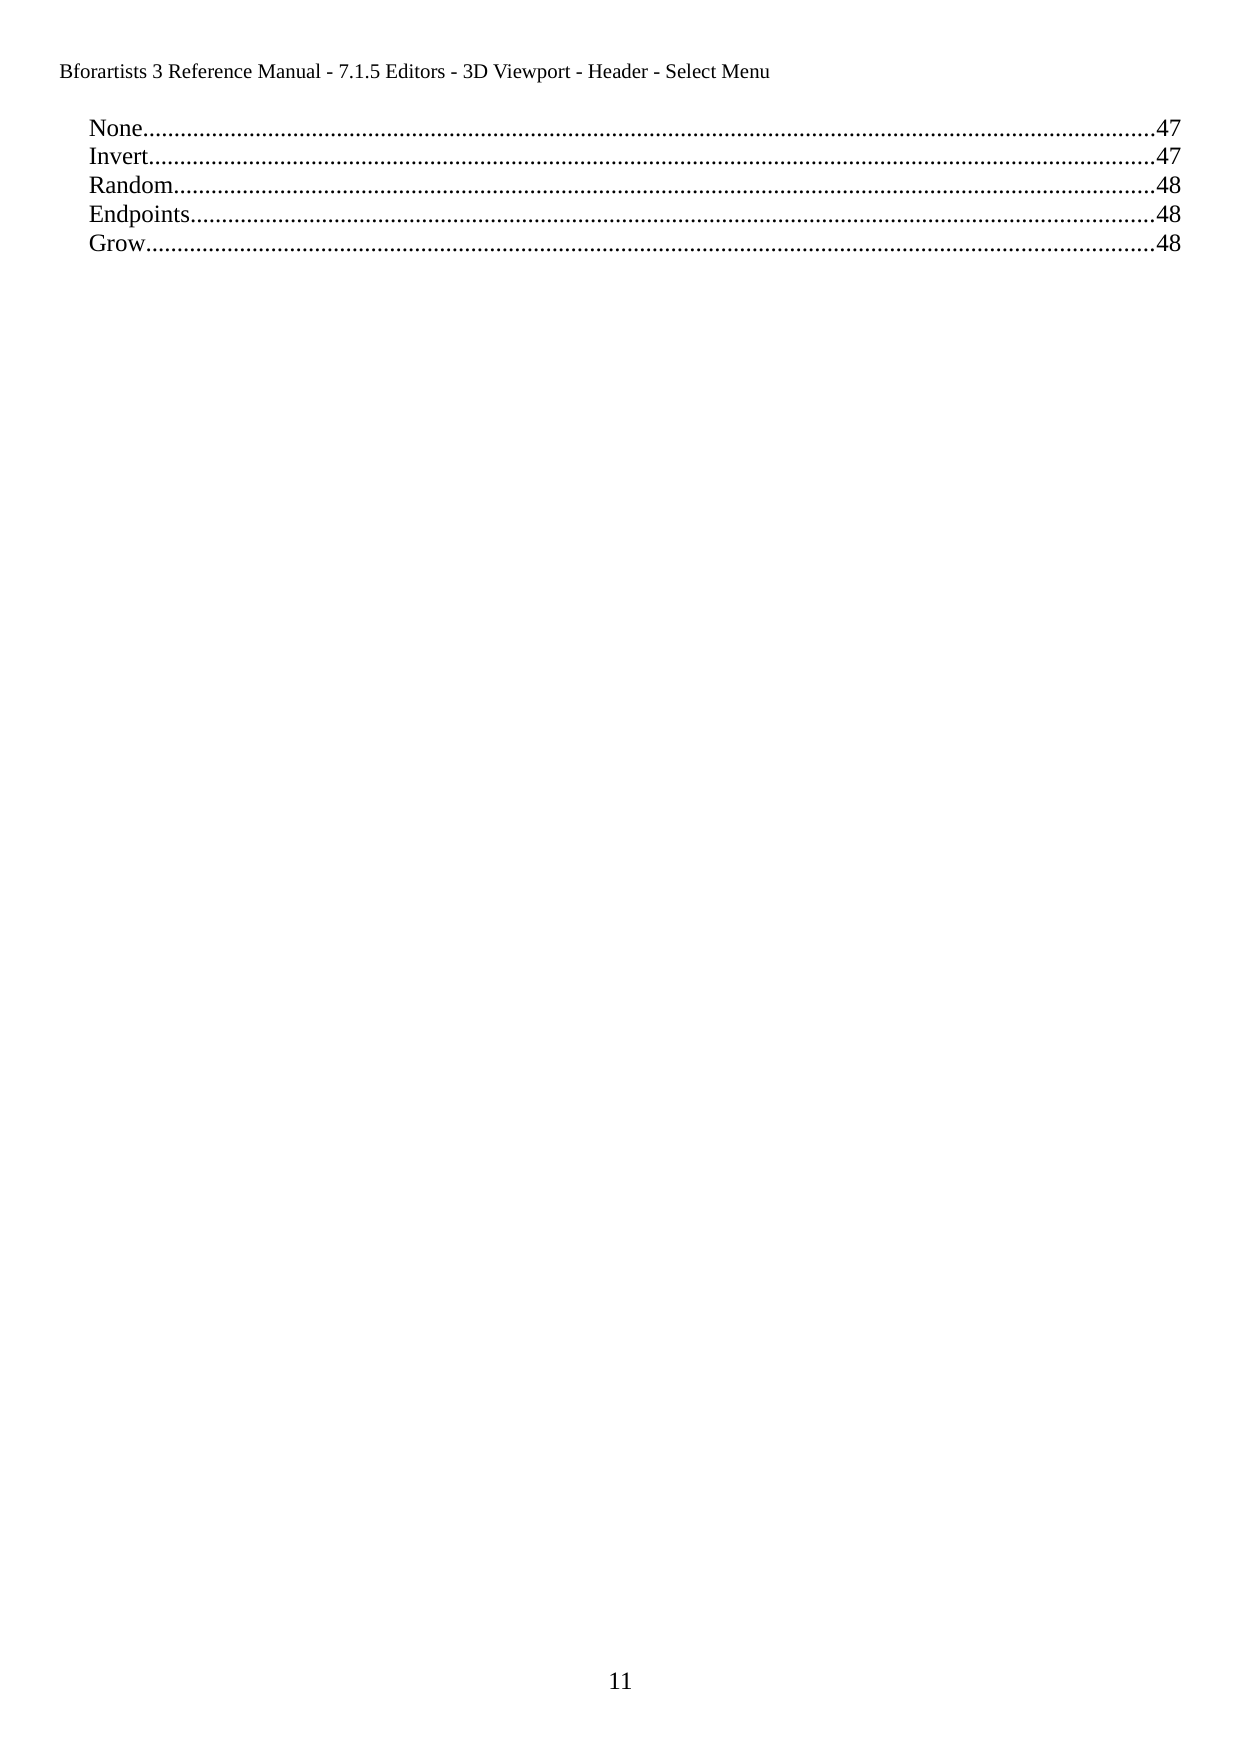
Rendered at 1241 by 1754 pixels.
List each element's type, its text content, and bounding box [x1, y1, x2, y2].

text None 47 [88, 113, 1181, 141]
text Random 48 [88, 170, 1181, 199]
text Grow 48 [88, 228, 1181, 256]
text Endpoints 48 [88, 199, 1181, 228]
text Invert 47 [88, 141, 1181, 170]
